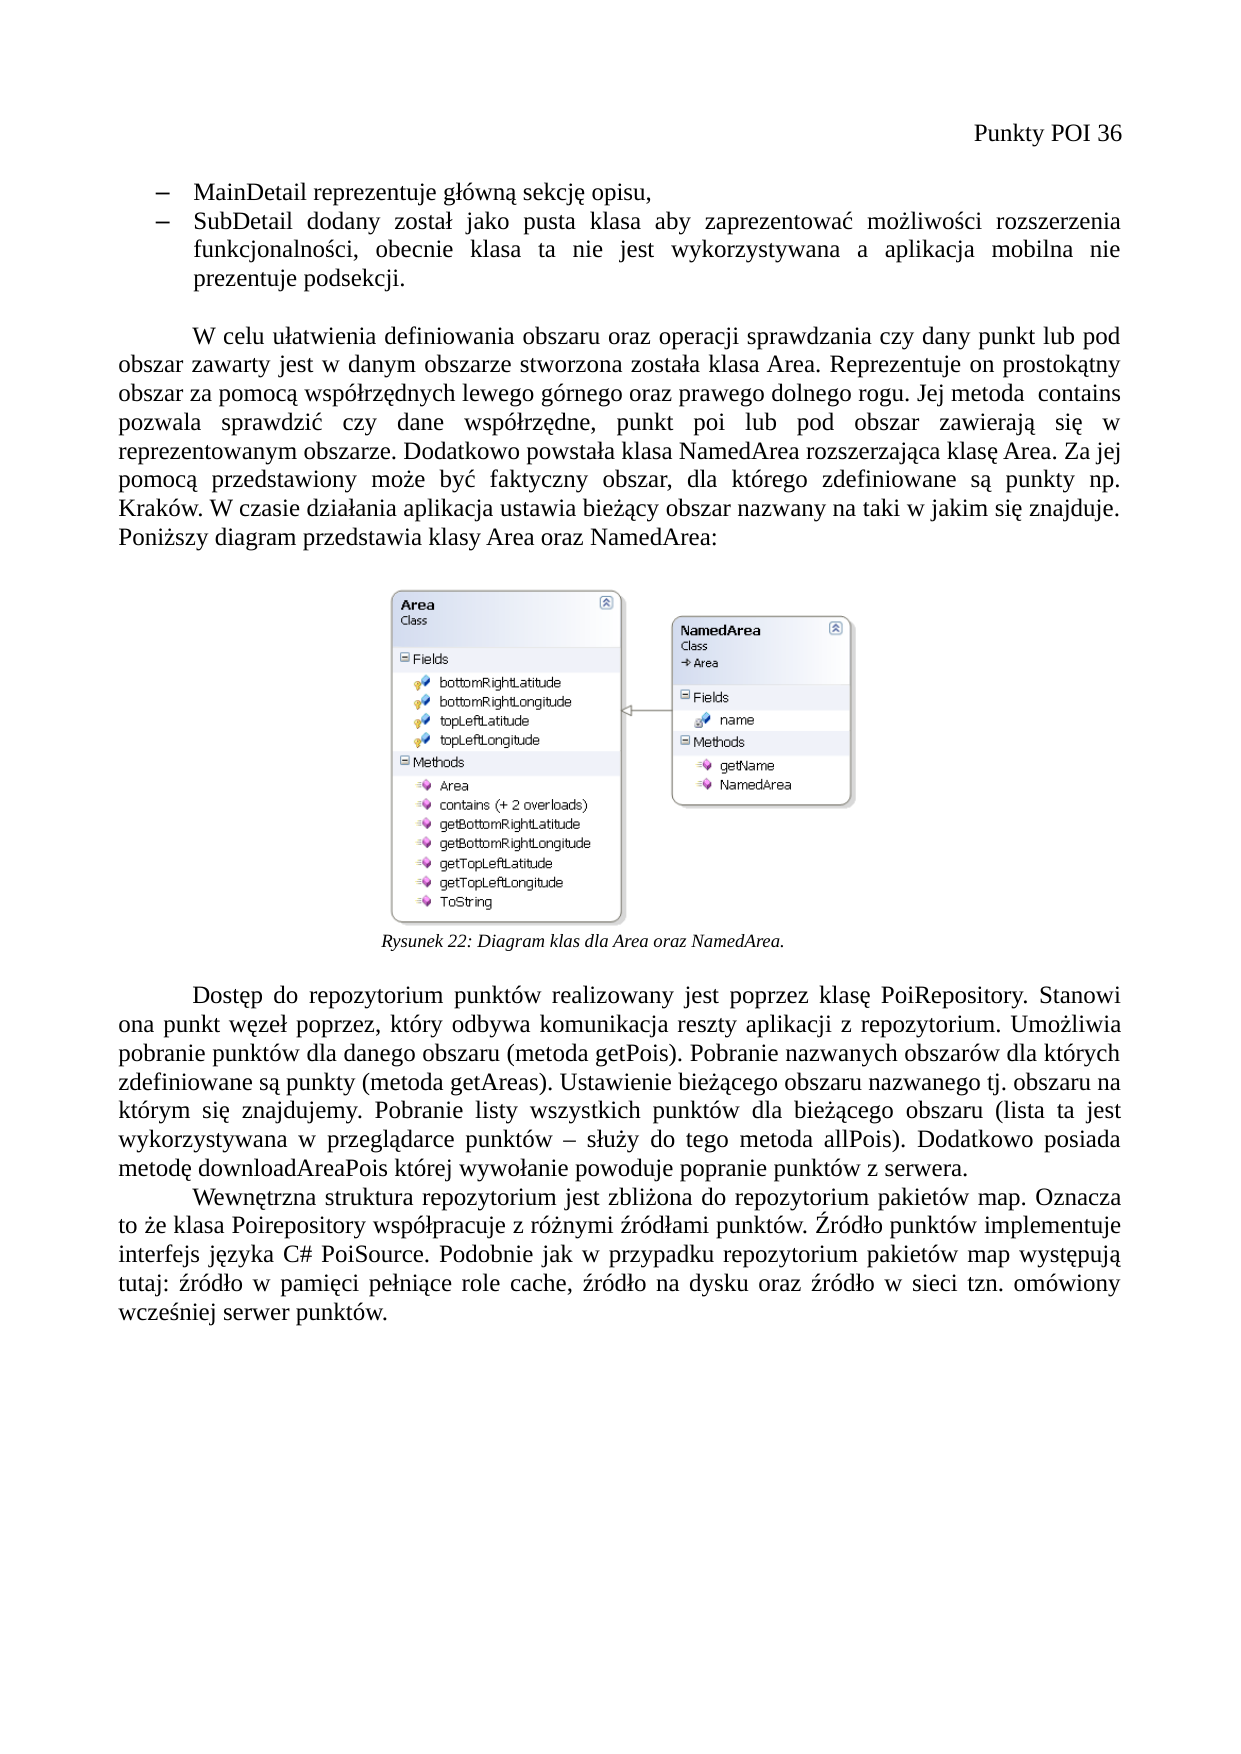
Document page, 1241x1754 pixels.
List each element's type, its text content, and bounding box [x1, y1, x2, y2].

list SubDetail dodany został jako pusta klasa aby zaprezentować możliwości rozszerzenia funkcjonalności, obecnie klasa ta nie jest wykorzystywana a aplikacja mobilna nie prezentuje podsekcji. [156, 206, 1122, 292]
list MainDetail reprezentuje główną sekcję opisu, [156, 177, 1122, 206]
text Dostęp do repozytorium punktów realizowany jest poprzez klasę PoiRepository. Stanowi ona punkt węzeł poprzez, który odbywa komunikacja reszty aplikacji z repozytorium. Umożliwia pobranie punktów dla danego obszaru (metoda getPois). Pobranie nazwanych obszarów dla których zdefiniowane są punkty (metoda getAreas). Ustawienie bieżącego obszaru nazwanego tj. obszaru na którym się znajdujemy. Pobranie listy wszystkich punktów dla bieżącego obszaru (lista ta jest wykorzystywana w przeglądarce punktów – służy do tego metoda allPois). Dodatkowo posiada metodę downloadAreaPois której wywołanie powoduje popranie punktów z serwera. [118, 980, 1122, 1182]
text W celu ułatwienia definiowania obszaru oraz operacji sprawdzania czy dany punkt lub pod obszar zawarty jest w danym obszarze stworzona została klasa Area. Reprezentuje on prostokątny obszar za pomocą współrzędnych lewego górnego oraz prawego dolnego rogu. Jej metoda contains pozwala sprawdzić czy dane współrzędne, punkt poi lub pod obszar zawierają się w reprezentowanym obszarze. Dodatkowo powstała klasa NamedArea rozszerzająca klasę Area. Za jej pomocą przedstawiony może być faktyczny obszar, dla którego zdefiniowane są punkty np. Kraków. W czasie działania aplikacja ustawia bieżący obszar nazwany na taki w jakim się znajduje. Poniższy diagram przedstawia klasy Area oraz NamedArea: [118, 321, 1122, 551]
text Wewnętrzna struktura repozytorium jest zbliżona do repozytorium pakietów map. Oznacza to że klasa Poirepository współpracuje z różnymi źródłami punktów. Źródło punktów implementuje interfejs języka C# PoiSource. Podobnie jak w przypadku repozytorium pakietów map występują tutaj: źródło w pamięci pełniące role cache, źródło na dysku oraz źródło w sieci tzn. omówiony wcześniej serwer punktów. [118, 1182, 1122, 1325]
text Rysunek 22: Diagram klas dla Area oraz NamedArea. [381, 931, 859, 952]
picture [381, 580, 860, 931]
